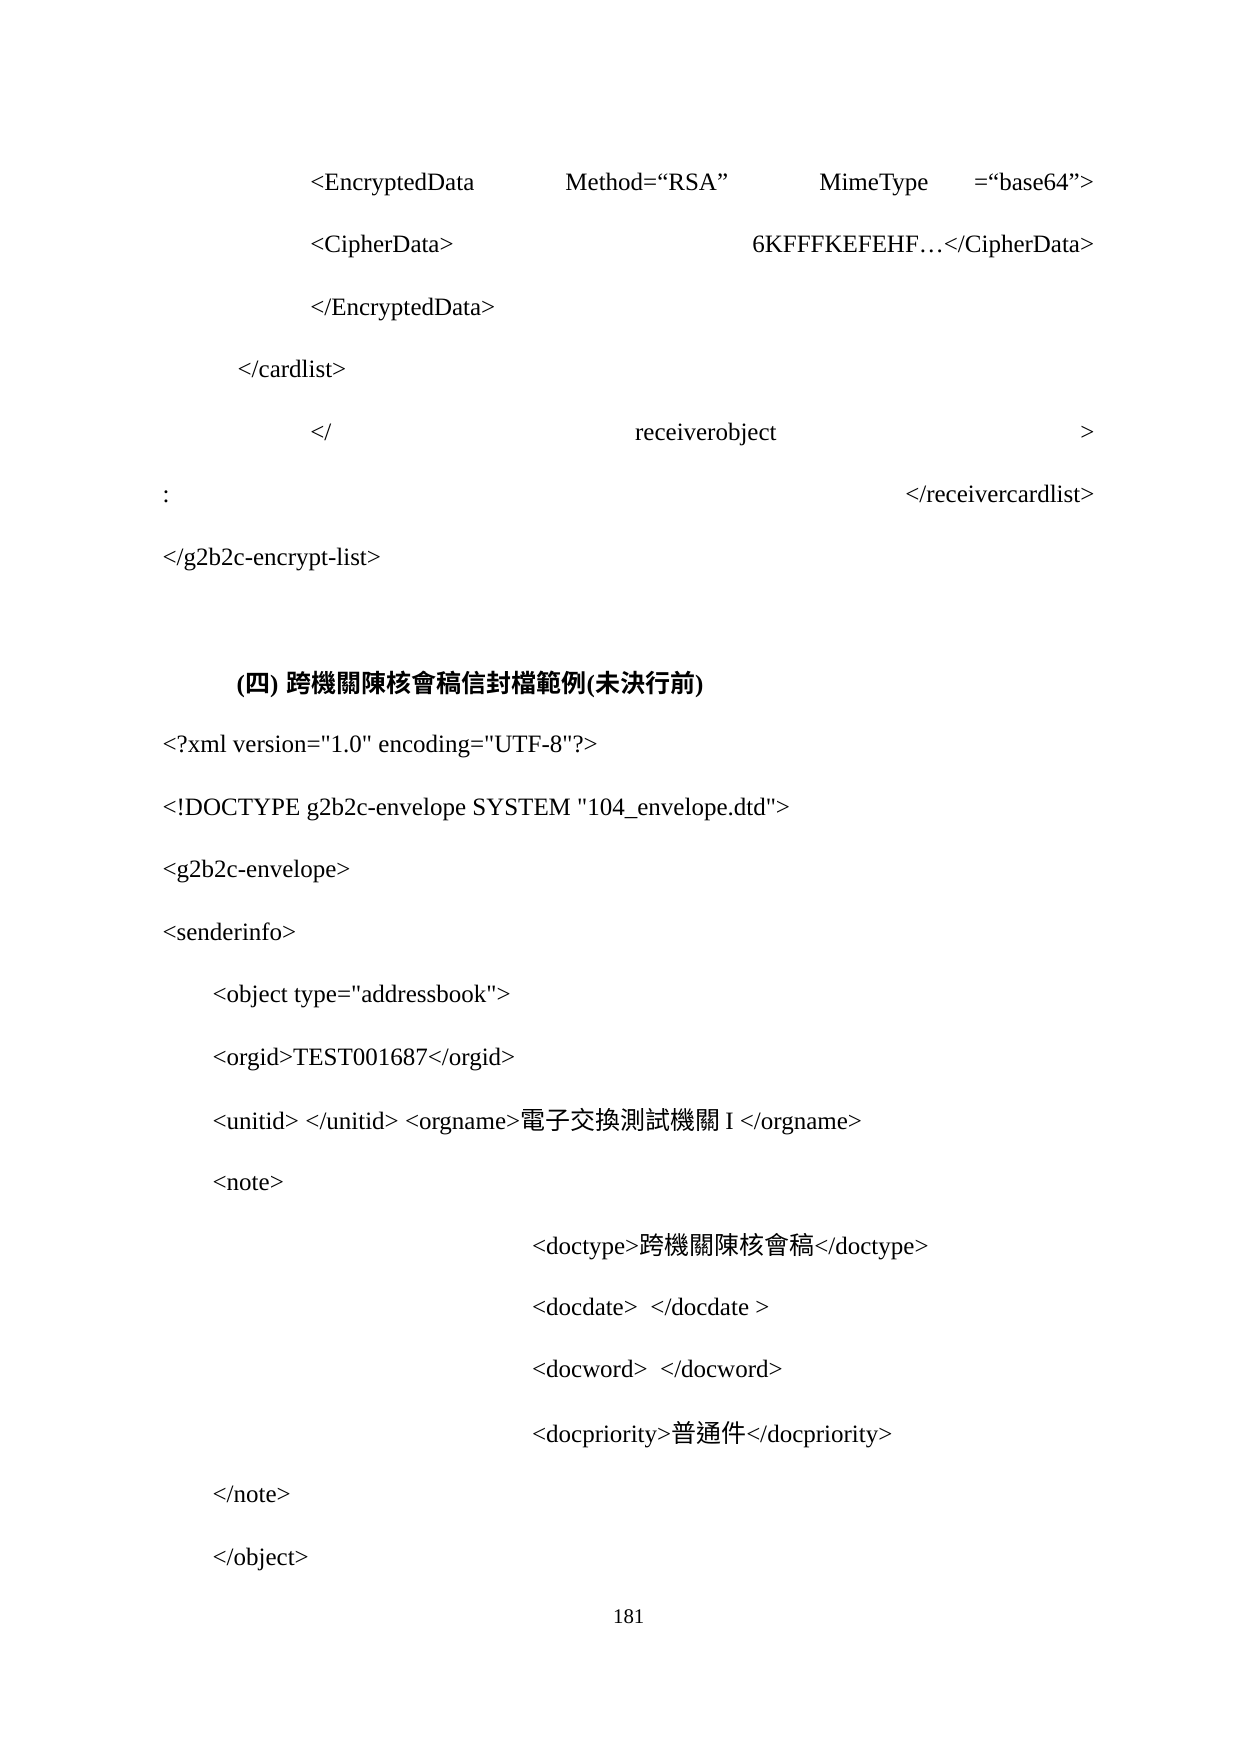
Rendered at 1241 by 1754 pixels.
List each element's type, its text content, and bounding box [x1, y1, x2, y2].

text <note> [212, 1139, 1094, 1202]
text <orgid>TEST001687</orgid> [212, 1014, 1094, 1077]
list 跨機關陳核會稿信封檔範例(未決行前) [236, 639, 1094, 702]
text <!DOCTYPE g2b2c-envelope SYSTEM "104_envelope.dtd"> [162, 764, 1094, 827]
text <docdate> </docdate > [162, 1264, 1094, 1327]
text <docword> </docword> [162, 1327, 1094, 1389]
text <unitid> </unitid> <orgname>電子交換測試機關I </orgname> [212, 1077, 1094, 1139]
text <g2b2c-envelope> [162, 827, 1094, 889]
text <senderinfo> [162, 889, 1094, 952]
text </object> [212, 1514, 1094, 1577]
text <docpriority>普通件</docpriority> [162, 1389, 1094, 1452]
text </note> [212, 1452, 1094, 1514]
text <EncryptedData Method=“RSA” MimeType =“base64”> <CipherData> 6KFFFKEFEHF…</CipherData> </EncryptedData> </cardlist> </ receiverobject > : </receivercardlist> </g2b2c-encrypt-list> [162, 139, 1094, 577]
text <object type="addressbook"> [212, 952, 1094, 1014]
text <doctype>跨機關陳核會稿</doctype> [162, 1202, 1094, 1264]
text <?xml version="1.0" encoding="UTF-8"?> [162, 702, 1094, 764]
